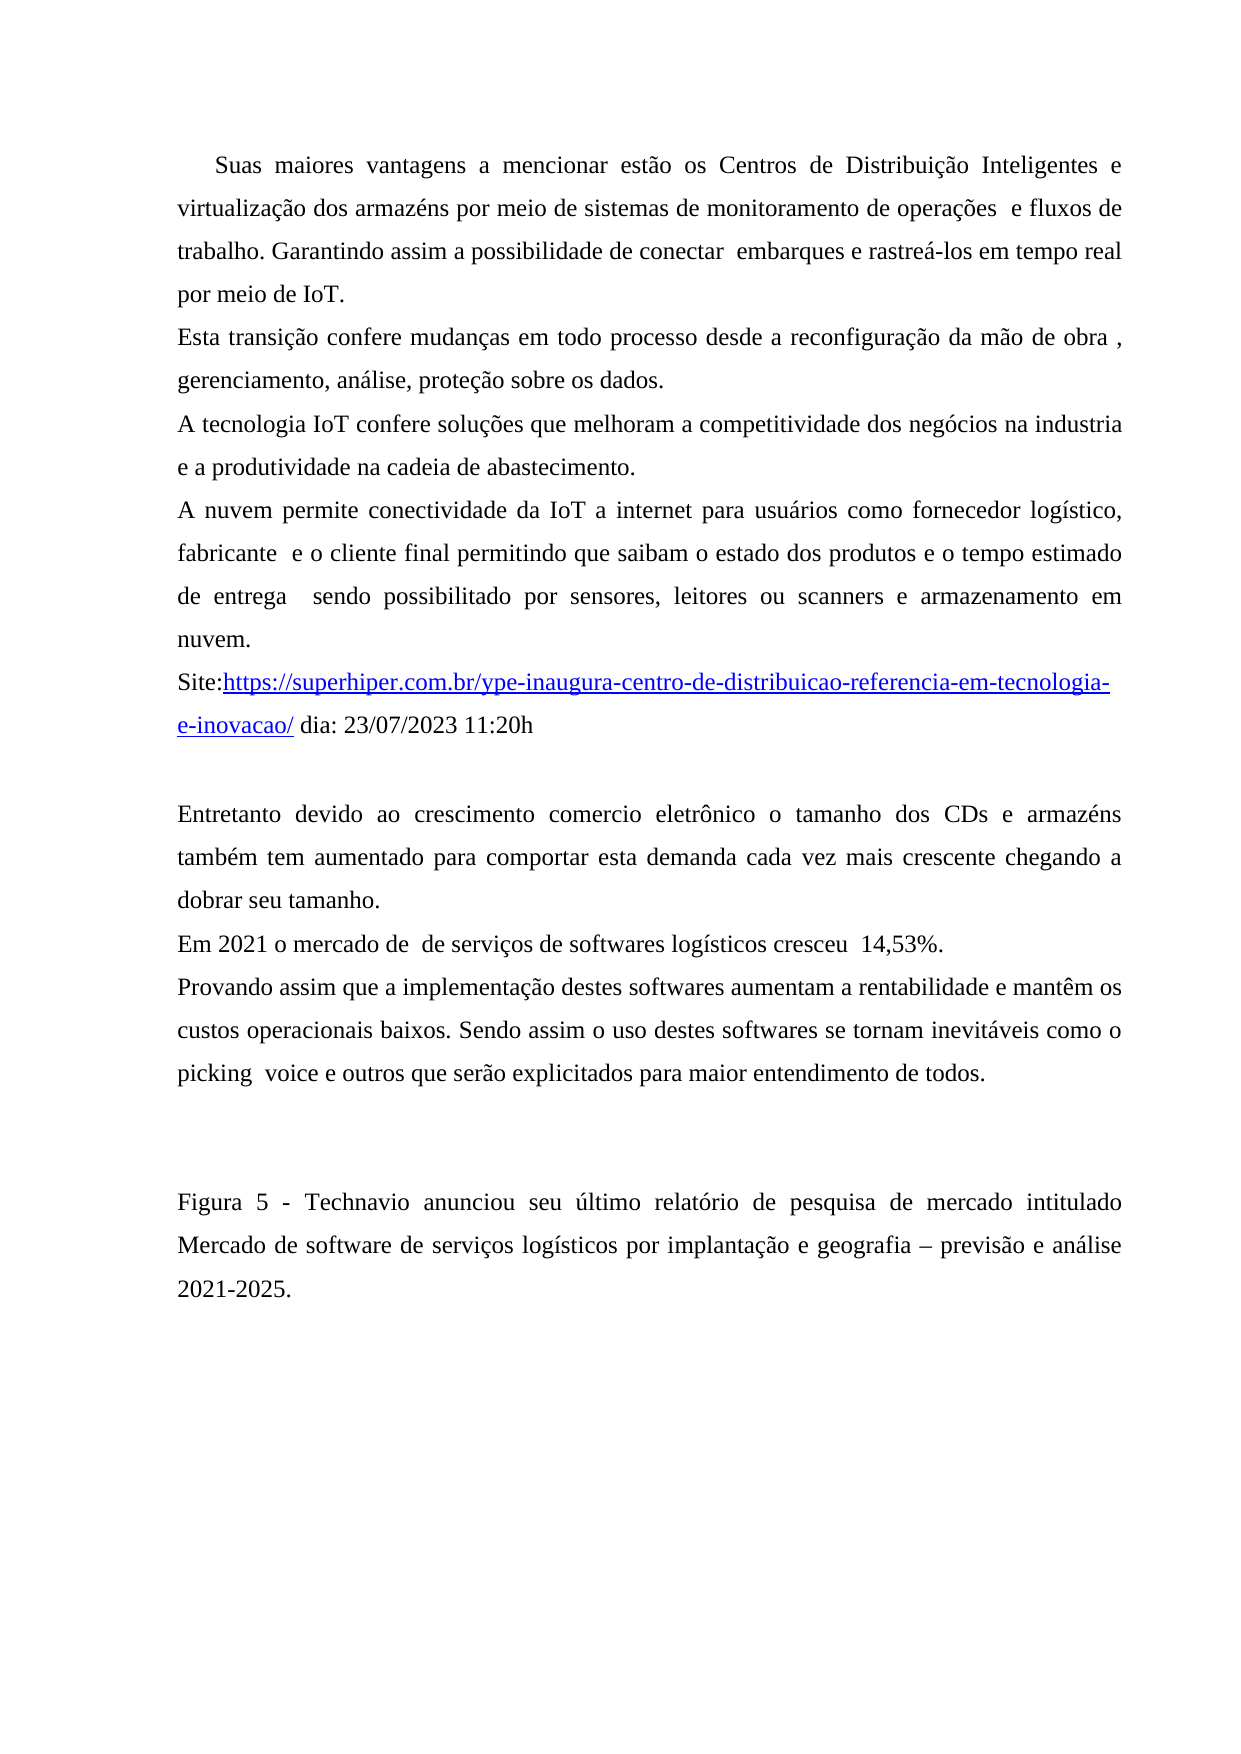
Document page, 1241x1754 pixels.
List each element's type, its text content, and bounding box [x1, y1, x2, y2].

text Figura 5 - Technavio anunciou seu último relatório de pesquisa de mercado intitulado Mercado de software de serviços logísticos por implantação e geografia – previsão e análise 2021-2025. [177, 1187, 1123, 1302]
text Provando assim que a implementação destes softwares aumentam a rentabilidade e mantêm os custos operacionais baixos. Sendo assim o uso destes softwares se tornam inevitáveis como o picking voice e outros que serão explicitados para maior entendimento de todos. [177, 972, 1123, 1087]
text Esta transição confere mudanças em todo processo desde a reconfiguração da mão de obra , gerenciamento, análise, proteção sobre os dados. [177, 322, 1123, 394]
text Entretanto devido ao crescimento comercio eletrônico o tamanho dos CDs e armazéns também tem aumentado para comportar esta demanda cada vez mais crescente chegando a dobrar seu tamanho. [177, 799, 1123, 914]
text A tecnologia IoT confere soluções que melhoram a competitividade dos negócios na industria e a produtividade na cadeia de abastecimento. [177, 409, 1123, 481]
text A nuvem permite conectividade da IoT a internet para usuários como fornecedor logístico, fabricante e o cliente final permitindo que saibam o estado dos produtos e o tempo estimado de entrega sendo possibilitado por sensores, leitores ou scanners e armazenamento em nuvem. [177, 495, 1123, 653]
text Em 2021 o mercado de de serviços de softwares logísticos cresceu 14,53%. [177, 929, 1123, 957]
text Site:https://superhiper.com.br/ype-inaugura-centro-de-distribuicao-referencia-em-tecnologia-e-inovacao/ dia: 23/07/2023 11:20h [177, 667, 1123, 739]
text Suas maiores vantagens a mencionar estão os Centros de Distribuição Inteligentes e virtualização dos armazéns por meio de sistemas de monitoramento de operações e fluxos de trabalho. Garantindo assim a possibilidade de conectar embarques e rastreá-los em tempo real por meio de IoT. [177, 150, 1123, 308]
